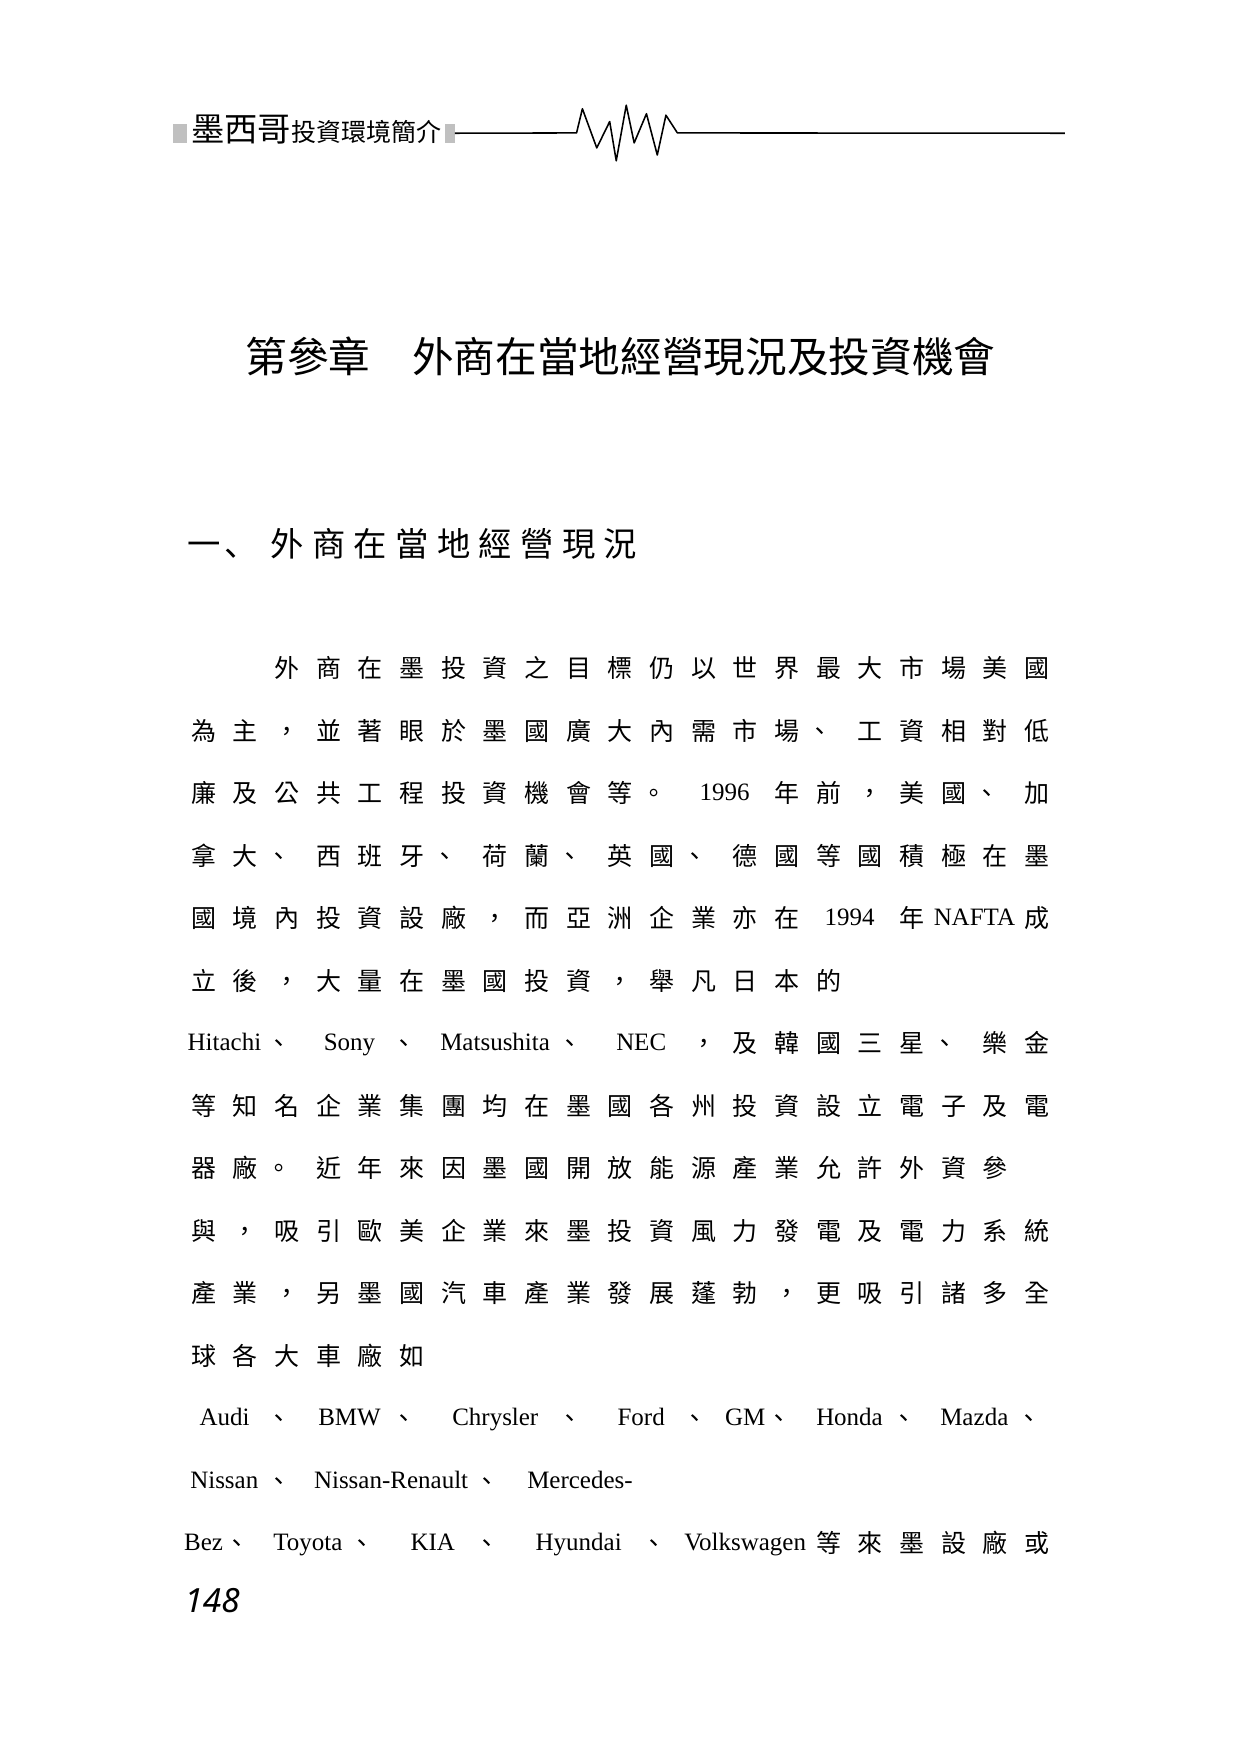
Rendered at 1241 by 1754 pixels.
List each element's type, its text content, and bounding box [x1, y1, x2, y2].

text 一、外商在當地經營現況 [183, 500, 1058, 563]
text 外商在墨投資之目標仍以世界最大市場美國為主，並著眼於墨國廣大內需市場、工資相對低廉及公共工程投資機會等。1996年前，美國、加拿大、西班牙、荷蘭、英國、德國等國積極在墨國境內投資設廠，而亞洲企業亦在1994年NAFTA成立後，大量在墨國投資，舉凡日本的Hitachi、Sony、Matsushita、NEC，及韓國三星、樂金等知名企業集團均在墨國各州投資設立電子及電器廠。近年來因墨國開放能源產業允許外資參與，吸引歐美企業來墨投資風力發電及電力系統產業，另墨國汽車產業發展蓬勃，更吸引諸多全球各大車廠如Audi、BMW、Chrysler、Ford、GM、Honda、Mazda、Nissan、Nissan-Renault、Mercedes-Bez、Toyota、KIA、Hyundai、Volkswagen等來墨設廠或 [183, 625, 1058, 1563]
text 第參章 外商在當地經營現況及投資機會 [183, 313, 1058, 375]
